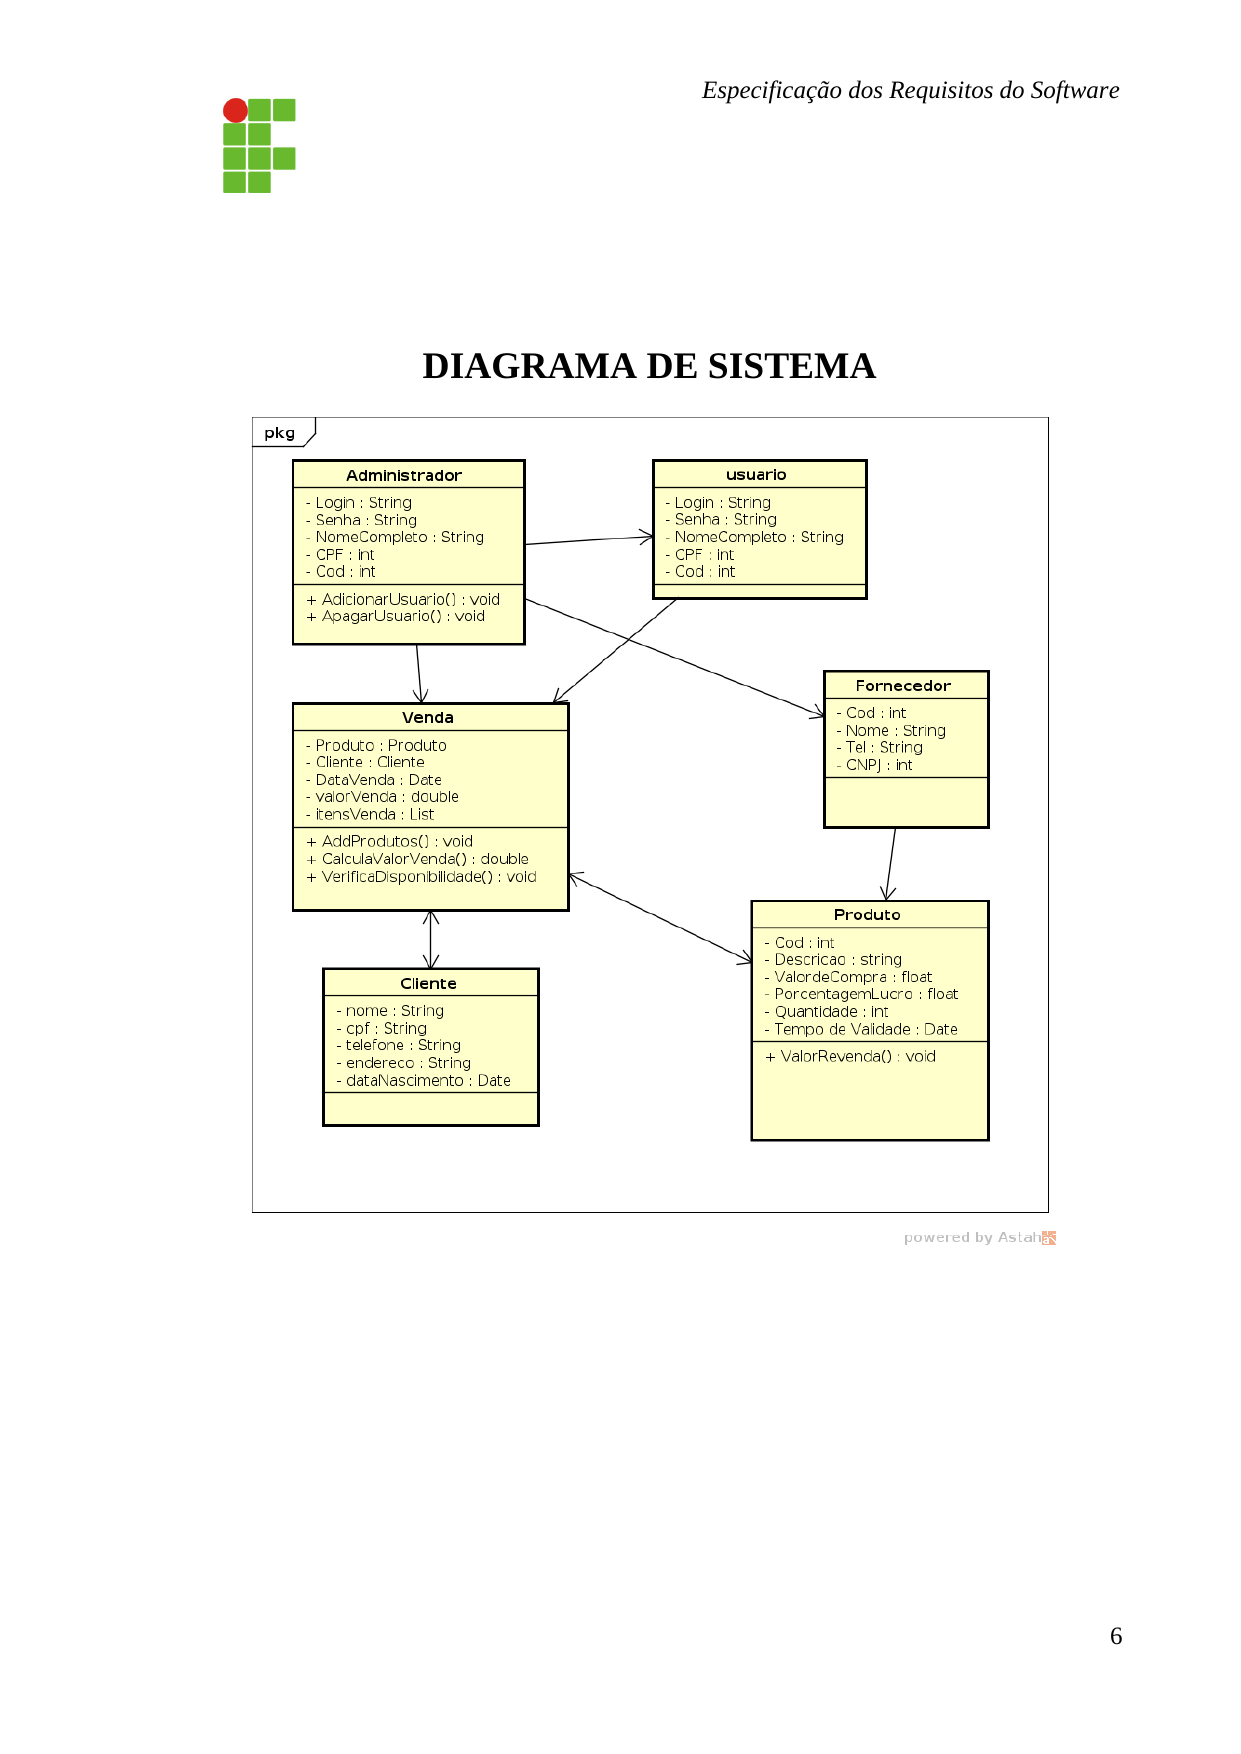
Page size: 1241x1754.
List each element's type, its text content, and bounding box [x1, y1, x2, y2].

text DIAGRAMA DE SISTEMA [177, 344, 1122, 387]
